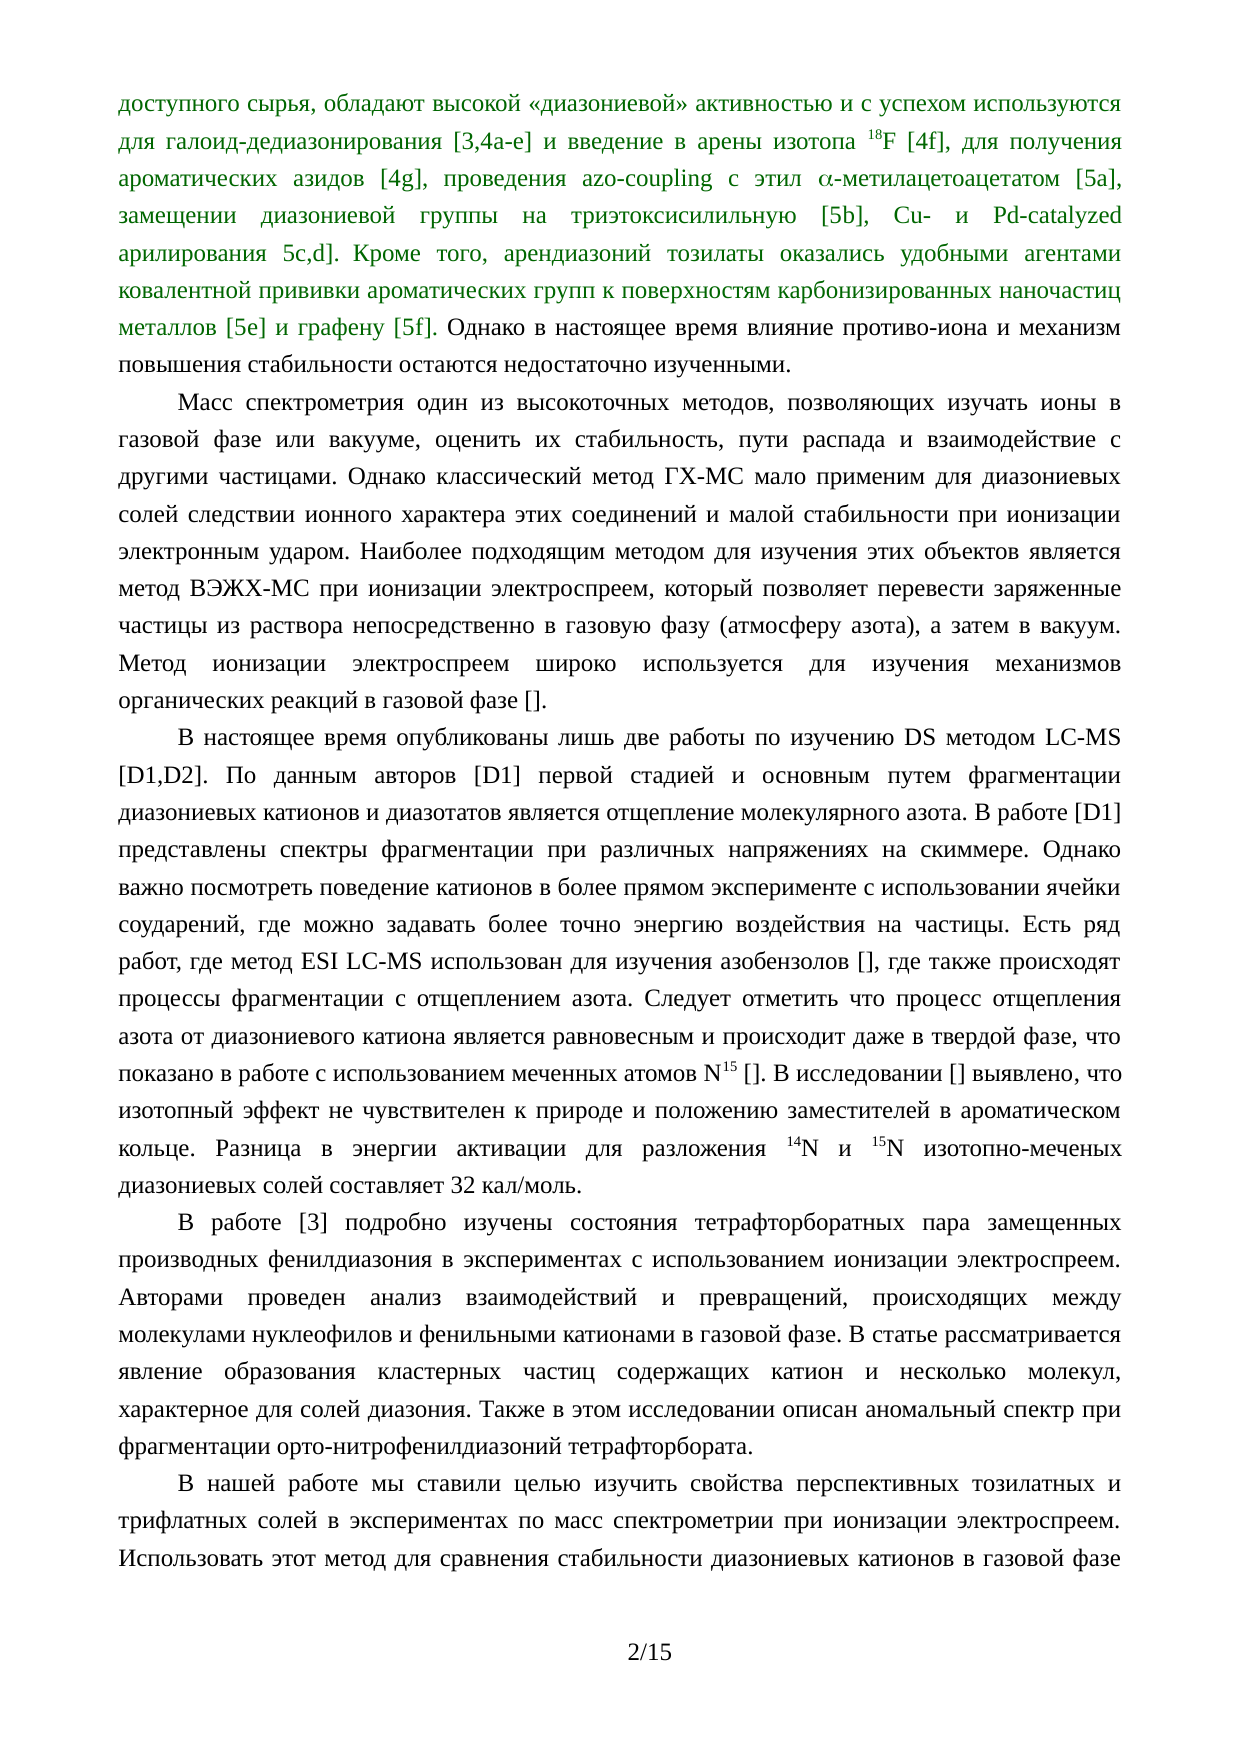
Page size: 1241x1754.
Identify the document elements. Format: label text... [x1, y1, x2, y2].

list Масс спектрометрия один из высокоточных методов, позволяющих изучать ионы в газовой фазе или вакууме, оценить их стабильность, пути распада и взаимодействие с другими частицами. Однако классический метод ГХ-МС мало применим для диазониевых солей следствии ионного характера этих соединений и малой стабильности при ионизации электронным ударом. Наиболее подходящим методом для изучения этих объектов является метод ВЭЖХ-МС при ионизации электроспреем, который позволяет перевести заряженные частицы из раствора непосредственно в газовую фазу (атмосферу азота), а затем в вакуум. Метод ионизации электроспреем широко используется для изучения механизмов органических реакций в газовой фазе []. [118, 387, 1122, 714]
list В работе [3] подробно изучены состояния тетрафторборатных пара замещенных производных фенилдиазония в экспериментах с использованием ионизации электроспреем. Авторами проведен анализ взаимодействий и превращений, происходящих между молекулами нуклеофилов и фенильными катионами в газовой фазе. В статье рассматривается явление образования кластерных частиц содержащих катион и несколько молекул, характерное для солей диазония. Также в этом исследовании описан аномальный спектр при фрагментации орто-нитрофенилдиазоний тетрафторбората. [118, 1207, 1122, 1460]
list В настоящее время опубликованы лишь две работы по изучению DS методом LC-MS [D1,D2]. По данным авторов [D1] первой стадией и основным путем фрагментации диазониевых катионов и диазотатов является отщепление молекулярного азота. В работе [D1] представлены спектры фрагментации при различных напряжениях на скиммере. Однако важно посмотреть поведение катионов в более прямом эксперименте с использовании ячейки соударений, где можно задавать более точно энергию воздействия на частицы. Есть ряд работ, где метод ESI LC-MS использован для изучения азобензолов [], где также происходят процессы фрагментации с отщеплением азота. Следует отметить что процесс отщепления азота от диазониевого катиона является равновесным и происходит даже в твердой фазе, что показано в работе с использованием меченных атомов N15 []. В исследовании [] выявлено, что изотопный эффект не чувствителен к природе и положению заместителей в ароматическом кольце. Разница в энергии активации для разложения 14N и 15N изотопно-меченых диазониевых солей составляет 32 кал/моль. [118, 722, 1122, 1199]
list В нашей работе мы ставили целью изучить свойства перспективных тозилатных и трифлатных солей в экспериментах по масс спектрометрии при ионизации электроспреем. Использовать этот метод для сравнения стабильности диазониевых катионов в газовой фазе [118, 1468, 1122, 1572]
list доступного сырья, обладают высокой «диазониевой» активностью и с успехом используются для галоид-дедиазонирования [3,4a-e] и введение в арены изотопа 18F [4f], для получения ароматических азидов [4g], проведения azo-coupling с этил -метилацетоацетатом [5a], замещении диазониевой группы на триэтоксисилильную [5b], Cu- и Pd-catalyzed арилирования 5c,d]. Кроме того, арендиазоний тозилаты оказались удобными агентами ковалентной прививки ароматических групп к поверхностям карбонизированных наночастиц металлов [5e] и графену [5f]. Однако в настоящее время влияние противо-иона и механизм повышения стабильности остаются недостаточно изученными. [118, 88, 1122, 378]
